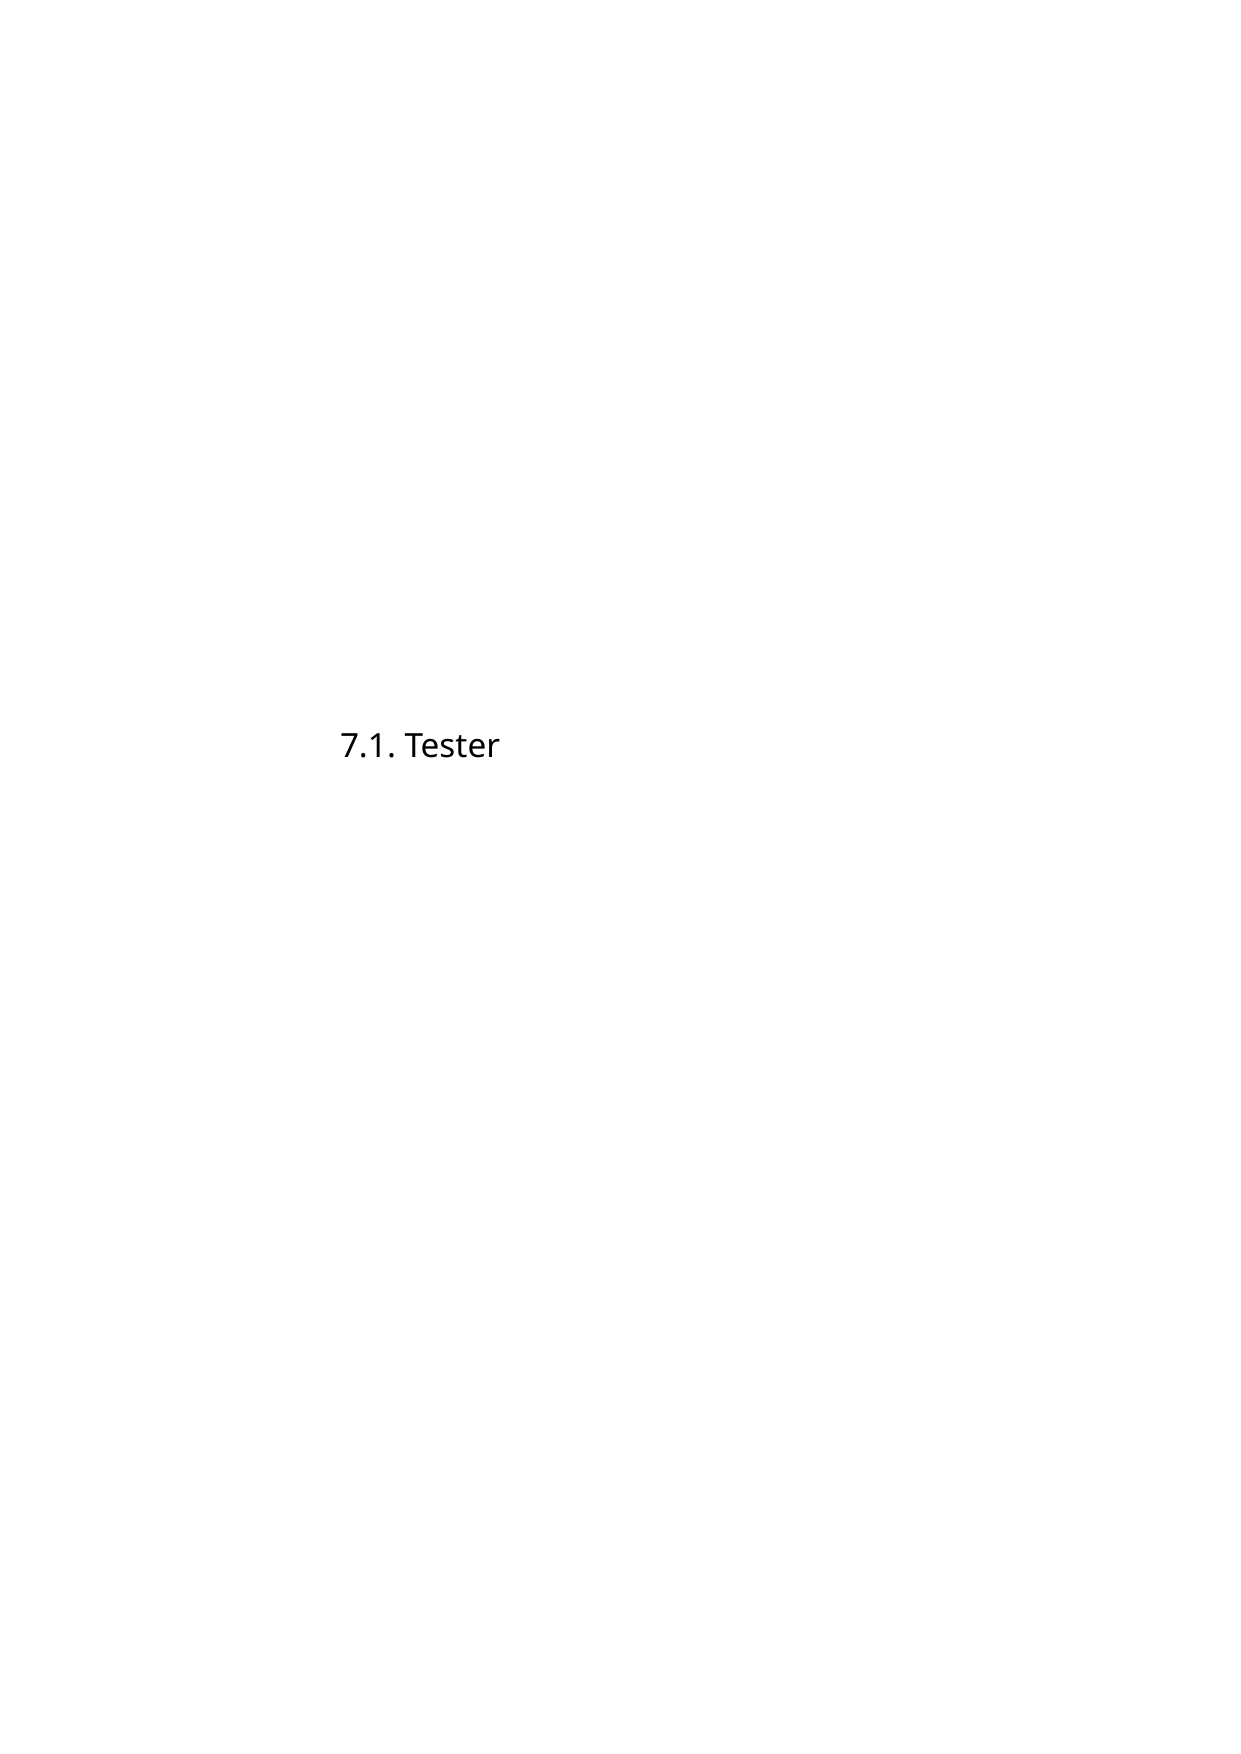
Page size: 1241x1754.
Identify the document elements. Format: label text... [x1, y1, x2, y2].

text 7.1. Tester [340, 721, 1122, 767]
